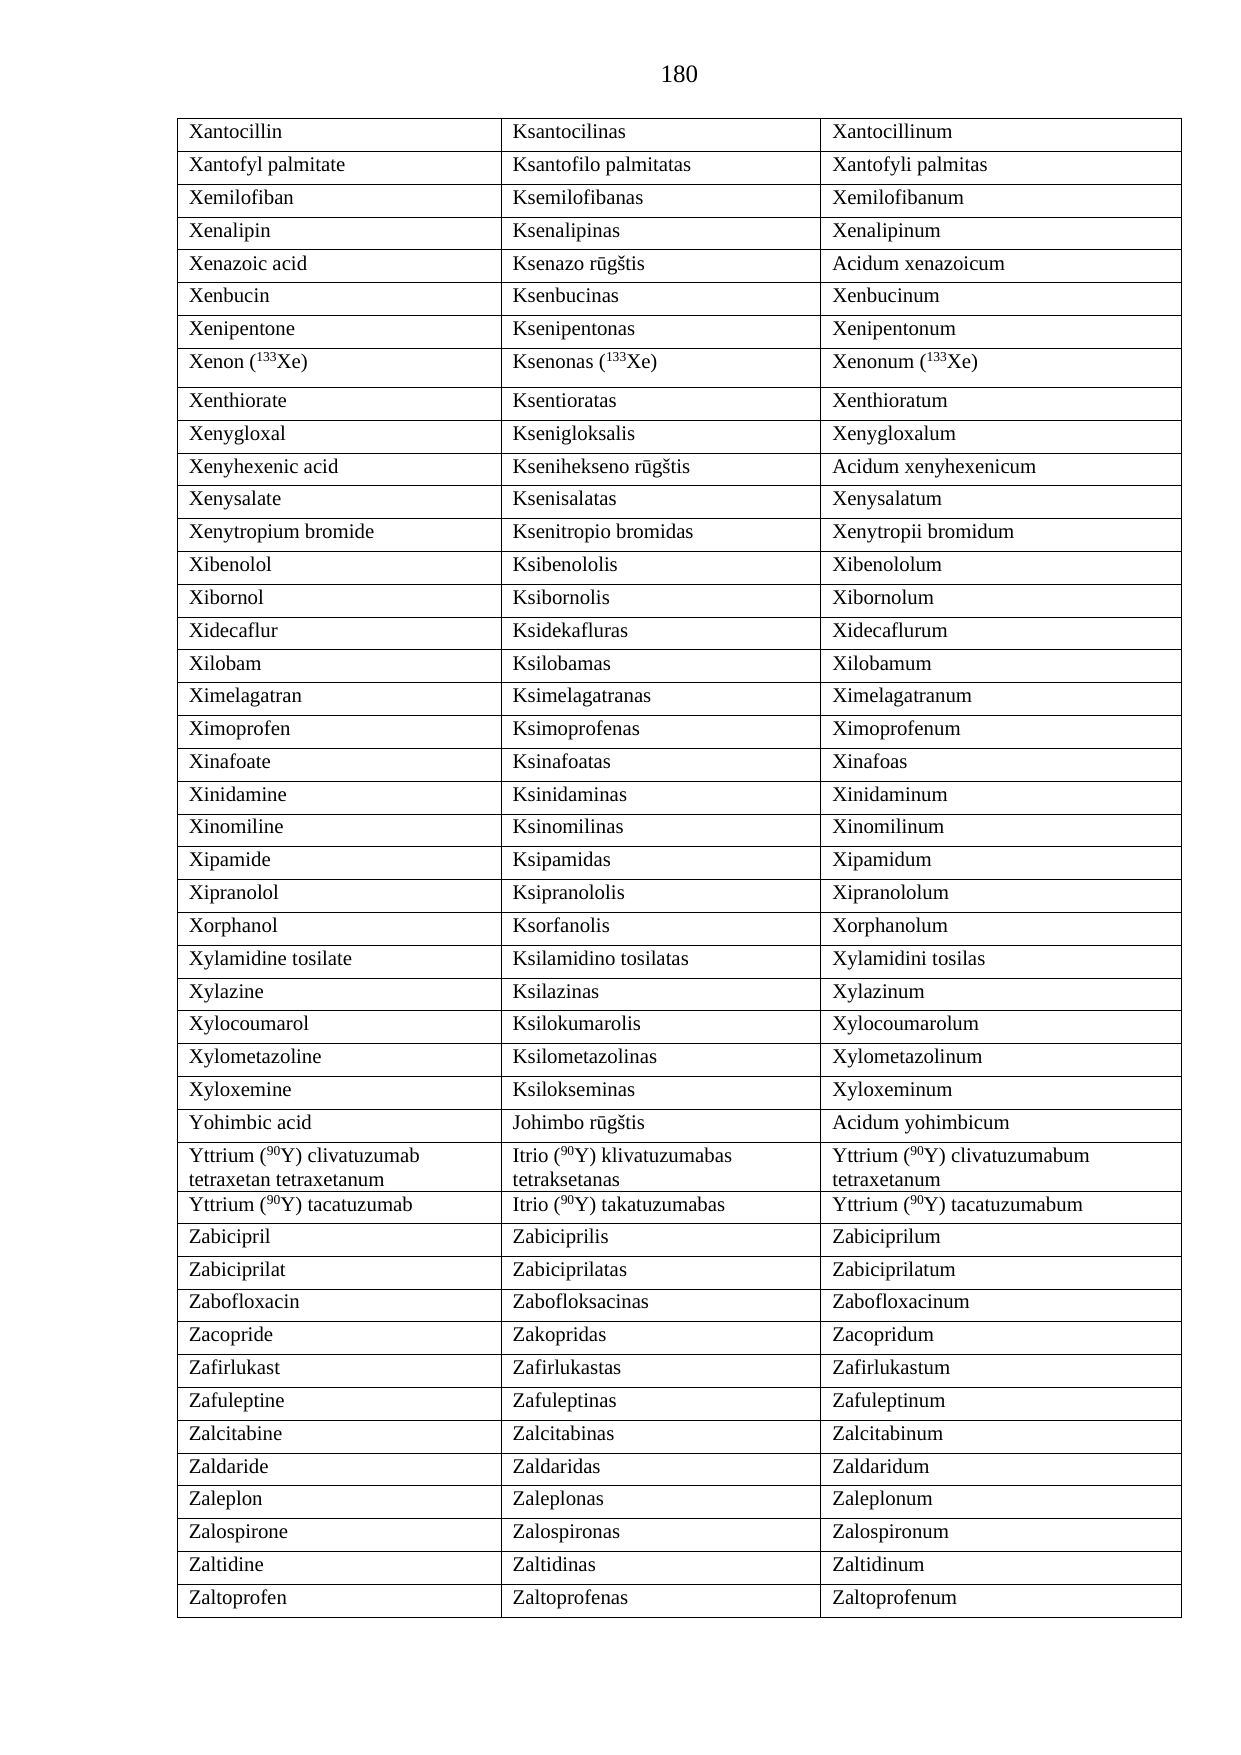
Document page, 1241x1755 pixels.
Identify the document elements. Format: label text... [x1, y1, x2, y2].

table_cell Xenygloxalum [821, 421, 1181, 452]
table_cell Xyloxeminum [821, 1077, 1181, 1109]
table_cell Xenyhexenic acid [178, 454, 501, 485]
table_cell Xilobamum [821, 650, 1181, 682]
table_cell Ksilamidino tosilatas [502, 946, 820, 977]
table_cell Zafirlukastas [502, 1355, 820, 1387]
table_cell Ksenbucinas [502, 283, 820, 315]
table_cell Zaleplonum [821, 1486, 1181, 1518]
table_cell Xinomilinum [821, 815, 1181, 846]
table_cell Xylocoumarol [178, 1011, 501, 1043]
table_cell Zakopridas [502, 1322, 820, 1354]
table_cell Ksimoprofenas [502, 716, 820, 748]
table_cell Xylazinum [821, 979, 1181, 1010]
table_cell Zabofloxacinum [821, 1290, 1181, 1321]
table_cell Xenbucin [178, 283, 501, 315]
table_cell Zabiciprilat [178, 1257, 501, 1288]
table_cell Xylamidini tosilas [821, 946, 1181, 977]
table_cell Ksantocilinas [502, 119, 820, 151]
table_cell Zabiciprilatum [821, 1257, 1181, 1288]
table_cell Xibornol [178, 585, 501, 617]
table_cell Xylometazolinum [821, 1044, 1181, 1076]
table_cell Xilobam [178, 650, 501, 682]
table_cell Ksinafoatas [502, 749, 820, 781]
table_cell Zabicipril [178, 1224, 501, 1256]
table_cell Xemilofibanum [821, 185, 1181, 217]
table_cell Xylocoumarolum [821, 1011, 1181, 1043]
table_cell Xinidaminum [821, 782, 1181, 813]
table_cell Ksorfanolis [502, 913, 820, 945]
table_cell Zaltidine [178, 1552, 501, 1584]
table_cell Ksilazinas [502, 979, 820, 1010]
table_cell Zalospirone [178, 1519, 501, 1551]
table_cell Xipranolol [178, 880, 501, 912]
table_cell Ksimelagatranas [502, 683, 820, 715]
table_cell Zafuleptinas [502, 1388, 820, 1420]
table_cell Acidum xenyhexenicum [821, 454, 1181, 485]
table_cell Ksinomilinas [502, 815, 820, 846]
table_cell Xipranololum [821, 880, 1181, 912]
table_cell Zabofloxacin [178, 1290, 501, 1321]
table_cell Ksilokumarolis [502, 1011, 820, 1043]
table_cell Xenonum (133Xe) [821, 349, 1181, 387]
table_cell Zalcitabinum [821, 1421, 1181, 1452]
table_cell Ksentioratas [502, 388, 820, 420]
table_cell Zafirlukastum [821, 1355, 1181, 1387]
table_cell Ximoprofen [178, 716, 501, 748]
table_cell Ksilobamas [502, 650, 820, 682]
table_cell Johimbo rūgštis [502, 1110, 820, 1142]
table_cell Ksemilofibanas [502, 185, 820, 217]
table_cell Zaldaridas [502, 1454, 820, 1485]
table_cell Xidecaflur [178, 618, 501, 649]
table_cell Xenthiorate [178, 388, 501, 420]
table_cell Yohimbic acid [178, 1110, 501, 1142]
table_cell Zalcitabine [178, 1421, 501, 1452]
table_cell Ksantofilo palmitatas [502, 152, 820, 184]
table_cell Itrio (90Y) klivatuzumabas tetraksetanas [502, 1143, 820, 1191]
table_cell Ksenalipinas [502, 218, 820, 249]
table_cell Zaltoprofen [178, 1585, 501, 1617]
table_cell Ksilokseminas [502, 1077, 820, 1109]
table_cell Zaltoprofenas [502, 1585, 820, 1617]
table_cell Xipamidum [821, 847, 1181, 879]
table_cell Yttrium (90Y) tacatuzumab [178, 1192, 501, 1223]
table_cell Xibenololum [821, 552, 1181, 584]
table_cell Zaldaride [178, 1454, 501, 1485]
table_cell Zaleplonas [502, 1486, 820, 1518]
table_cell Yttrium (90Y) clivatuzumab tetraxetan tetraxetanum [178, 1143, 501, 1191]
table_cell Xidecaflurum [821, 618, 1181, 649]
table_cell Ksipranololis [502, 880, 820, 912]
table_cell Acidum xenazoicum [821, 250, 1181, 282]
table_cell Xenytropii bromidum [821, 519, 1181, 551]
table_cell Xipamide [178, 847, 501, 879]
table_cell Xibornolum [821, 585, 1181, 617]
table_cell Zabofloksacinas [502, 1290, 820, 1321]
table_cell Xorphanolum [821, 913, 1181, 945]
table_cell Ksinidaminas [502, 782, 820, 813]
table_cell Ksenihekseno rūgštis [502, 454, 820, 485]
table_cell Xylometazoline [178, 1044, 501, 1076]
table_cell Ksibornolis [502, 585, 820, 617]
table_cell Xenalipin [178, 218, 501, 249]
table_cell Ksilometazolinas [502, 1044, 820, 1076]
table_cell Xenipentonum [821, 316, 1181, 348]
table_cell Xantofyl palmitate [178, 152, 501, 184]
table_cell Ksenisalatas [502, 486, 820, 518]
table_cell Ksenazo rūgštis [502, 250, 820, 282]
table_cell Zaltoprofenum [821, 1585, 1181, 1617]
table_cell Ximoprofenum [821, 716, 1181, 748]
table_cell Xenalipinum [821, 218, 1181, 249]
table_cell Xinidamine [178, 782, 501, 813]
table_cell Xylamidine tosilate [178, 946, 501, 977]
table_cell Ksenigloksalis [502, 421, 820, 452]
table_cell Ksenonas (133Xe) [502, 349, 820, 387]
table_cell Zabiciprilatas [502, 1257, 820, 1288]
table_cell Xinafoas [821, 749, 1181, 781]
table_cell Zacopridum [821, 1322, 1181, 1354]
table_cell Xinomiline [178, 815, 501, 846]
table_cell Zacopride [178, 1322, 501, 1354]
table_cell Zaldaridum [821, 1454, 1181, 1485]
table_cell Xenysalate [178, 486, 501, 518]
table_cell Xinafoate [178, 749, 501, 781]
table_cell Yttrium (90Y) clivatuzumabum tetraxetanum [821, 1143, 1181, 1191]
table_cell Zalospironas [502, 1519, 820, 1551]
table_cell Xantofyli palmitas [821, 152, 1181, 184]
table_cell Xenysalatum [821, 486, 1181, 518]
table_cell Ksenipentonas [502, 316, 820, 348]
table_cell Xenipentone [178, 316, 501, 348]
table_cell Xantocillinum [821, 119, 1181, 151]
table_cell Ksidekafluras [502, 618, 820, 649]
table_cell Xyloxemine [178, 1077, 501, 1109]
table_cell Zafuleptine [178, 1388, 501, 1420]
table_cell Xorphanol [178, 913, 501, 945]
table_cell Xenazoic acid [178, 250, 501, 282]
table_cell Zaltidinum [821, 1552, 1181, 1584]
table_cell Ximelagatran [178, 683, 501, 715]
table_cell Xenbucinum [821, 283, 1181, 315]
table_cell Zabiciprilum [821, 1224, 1181, 1256]
table_cell Ksibenololis [502, 552, 820, 584]
table_cell Ximelagatranum [821, 683, 1181, 715]
table_cell Yttrium (90Y) tacatuzumabum [821, 1192, 1181, 1223]
table_cell Acidum yohimbicum [821, 1110, 1181, 1142]
table_cell Itrio (90Y) takatuzumabas [502, 1192, 820, 1223]
table_cell Zaleplon [178, 1486, 501, 1518]
table_cell Xibenolol [178, 552, 501, 584]
table_cell Zafuleptinum [821, 1388, 1181, 1420]
table_cell Ksipamidas [502, 847, 820, 879]
table_cell Xenon (133Xe) [178, 349, 501, 387]
table_cell Zabiciprilis [502, 1224, 820, 1256]
table_cell Xemilofiban [178, 185, 501, 217]
table_cell Xantocillin [178, 119, 501, 151]
table_cell Zafirlukast [178, 1355, 501, 1387]
table_cell Zalcitabinas [502, 1421, 820, 1452]
table_cell Xylazine [178, 979, 501, 1010]
table_cell Xenytropium bromide [178, 519, 501, 551]
table_cell Zalospironum [821, 1519, 1181, 1551]
table_cell Zaltidinas [502, 1552, 820, 1584]
table_cell Xenthioratum [821, 388, 1181, 420]
table_cell Xenygloxal [178, 421, 501, 452]
table_cell Ksenitropio bromidas [502, 519, 820, 551]
